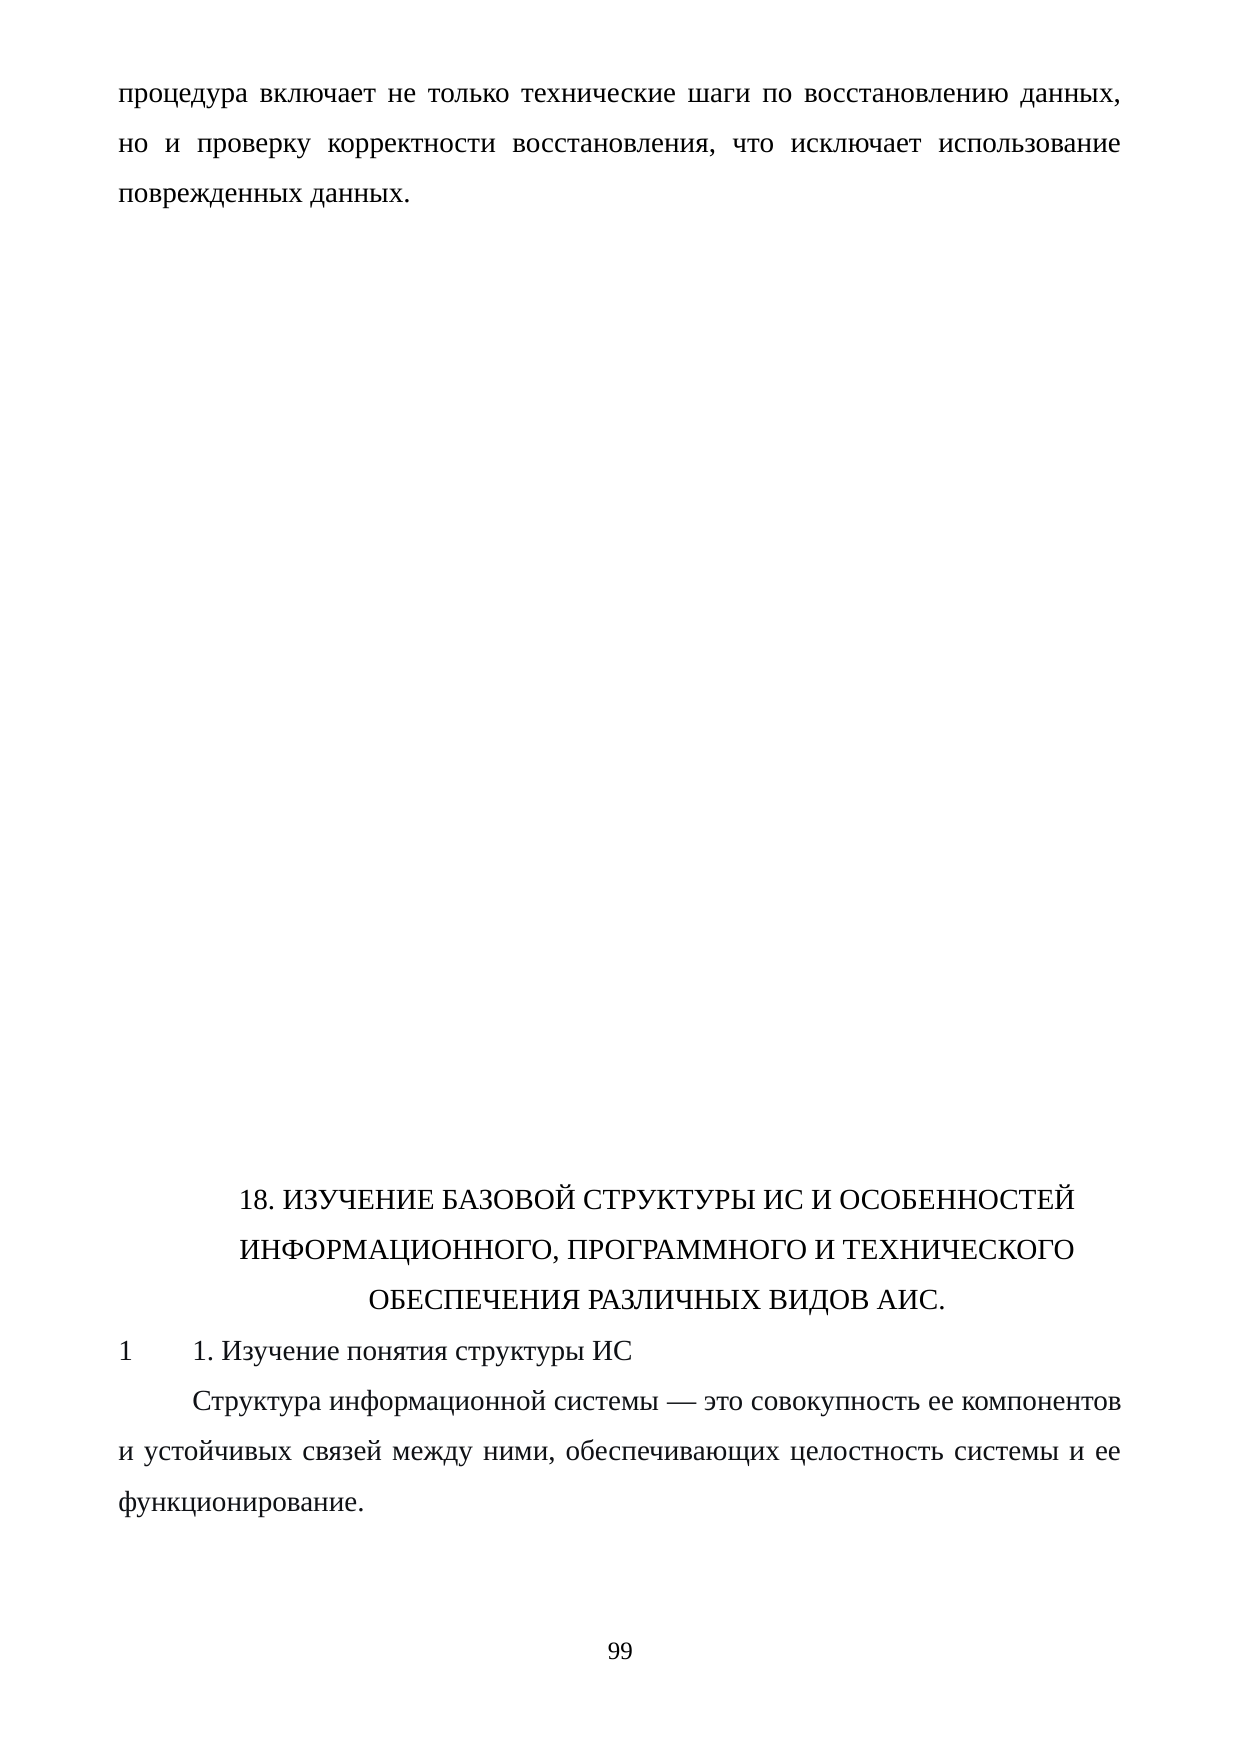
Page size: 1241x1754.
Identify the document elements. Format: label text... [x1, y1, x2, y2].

subtitle ИНФОРМАЦИОННОГО, ПРОГРАММНОГО И ТЕХНИЧЕСКОГО [118, 1232, 1122, 1266]
text Структура информационной системы — это совокупность ее компонентов и устойчивых связей между ними, обеспечивающих целостность системы и ее функционирование. [118, 1383, 1122, 1517]
subtitle ОБЕСПЕЧЕНИЯ РАЗЛИЧНЫХ ВИДОВ АИС. [118, 1282, 1122, 1316]
subtitle 18. ИЗУЧЕНИЕ БАЗОВОЙ СТРУКТУРЫ ИС И ОСОБЕННОСТЕЙ [118, 1182, 1122, 1215]
subtitle 1. Изучение понятия структуры ИС [118, 1333, 1122, 1366]
text процедура включает не только технические шаги по восстановлению данных, но и проверку корректности восстановления, что исключает использование поврежденных данных. [118, 75, 1122, 209]
